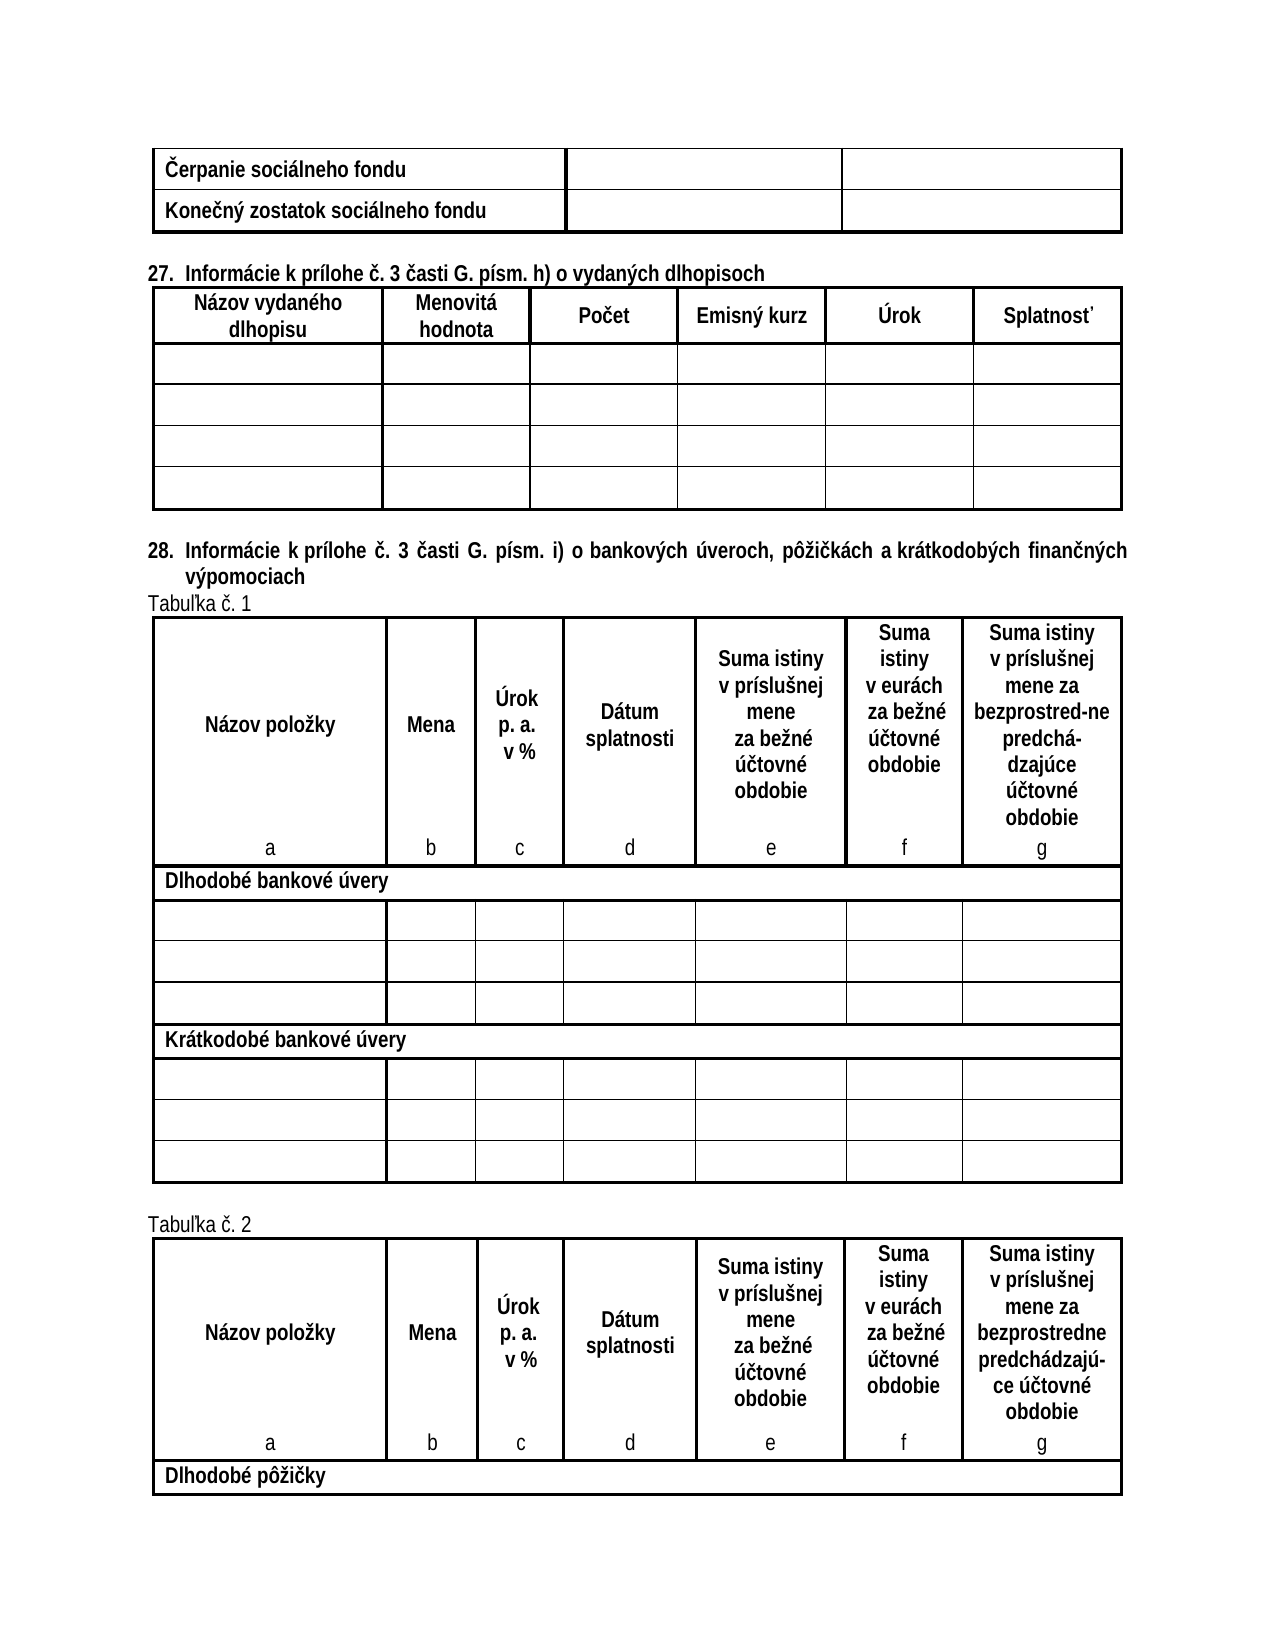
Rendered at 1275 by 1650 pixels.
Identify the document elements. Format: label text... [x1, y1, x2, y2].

table_cell [476, 983, 563, 1023]
table_header Počet [532, 289, 676, 342]
table_cell [388, 1100, 475, 1140]
table_cell b [388, 1425, 476, 1459]
table_cell [843, 190, 1120, 230]
table_cell Konečný zostatok sociálneho fondu [155, 190, 564, 230]
table_cell [531, 345, 677, 383]
table_cell d [565, 830, 694, 864]
table_header Mena [388, 1240, 476, 1424]
table_cell [678, 467, 825, 507]
table_cell [531, 467, 677, 507]
table_cell f [848, 830, 961, 864]
table_cell [696, 1100, 846, 1140]
table_cell [564, 983, 695, 1023]
table_cell [826, 426, 973, 466]
table_header Suma istiny v príslušnej mene za bezprostredne predchádzajú-ce účtovné obdobie [964, 1240, 1120, 1424]
table_cell [564, 1060, 695, 1098]
table_cell [963, 1060, 1120, 1098]
table_cell a [155, 830, 385, 864]
table_cell Dlhodobé bankové úvery [155, 868, 1120, 899]
table_cell [155, 345, 381, 383]
table_cell a [155, 1425, 385, 1459]
table_cell [564, 1100, 695, 1140]
table_cell Krátkodobé bankové úvery [155, 1026, 1120, 1057]
table_cell [155, 983, 385, 1023]
table_cell [384, 345, 529, 383]
table_cell [564, 902, 695, 940]
table_header Úrok p. a. v % [479, 1240, 562, 1424]
table_cell [696, 983, 846, 1023]
table_cell f [846, 1425, 961, 1459]
table_cell [696, 941, 846, 981]
table_cell [847, 902, 962, 940]
table_cell [155, 1060, 385, 1098]
table_cell [847, 1100, 962, 1140]
table_cell e [697, 830, 844, 864]
table_cell [974, 467, 1120, 507]
table_cell [696, 1060, 846, 1098]
table_cell e [698, 1425, 843, 1459]
table_header Dátum splatnosti [565, 1240, 695, 1424]
table_cell [826, 385, 973, 425]
table_header Menovitá hodnota [384, 289, 528, 342]
table_header Názov položky [155, 619, 385, 830]
table_cell [155, 467, 381, 507]
table_cell [155, 1100, 385, 1140]
table_cell c [477, 830, 562, 864]
table_cell [678, 426, 825, 466]
table_cell [696, 1141, 846, 1181]
table_header Dátum splatnosti [565, 619, 694, 830]
table_cell [388, 1141, 475, 1181]
text Tabuľka č. 2 [148, 1211, 1127, 1237]
table_cell [974, 385, 1120, 425]
table_cell [155, 385, 381, 425]
table_cell [678, 385, 825, 425]
table_header Emisný kurz [679, 289, 824, 342]
table_cell [826, 345, 973, 383]
table_cell [476, 1141, 563, 1181]
table_cell [847, 983, 962, 1023]
table_cell [847, 1141, 962, 1181]
table_cell g [964, 1425, 1120, 1459]
table_cell [974, 426, 1120, 466]
table_cell [531, 426, 677, 466]
table_cell [476, 1060, 563, 1098]
table_cell [568, 149, 841, 189]
table_cell [847, 941, 962, 981]
table_cell [388, 983, 475, 1023]
table_cell [388, 1060, 475, 1098]
table_header Názov vydaného dlhopisu [155, 289, 381, 342]
table_header Úrok [827, 289, 972, 342]
table_header Splatnosť [975, 289, 1120, 342]
table_cell b [388, 830, 474, 864]
table_cell [155, 941, 385, 981]
table_cell [388, 902, 475, 940]
table_cell [963, 983, 1120, 1023]
table_cell [564, 1141, 695, 1181]
text 28. Informácie k prílohe č. 3 časti G. písm. i) o bankových úveroch, pôžičkách a krátkodobých finančných výpomociach [148, 537, 1127, 589]
table_cell [531, 385, 677, 425]
table_header Suma istiny v príslušnej mene za bežné účtovné obdobie [698, 1240, 843, 1424]
text 27. Informácie k prílohe č. 3 časti G. písm. h) o vydaných dlhopisoch [148, 260, 1127, 286]
table_cell Čerpanie sociálneho fondu [155, 149, 564, 189]
table_cell [974, 345, 1120, 383]
table_cell c [479, 1425, 562, 1459]
table_cell [826, 467, 973, 507]
table_cell [155, 902, 385, 940]
table_cell [963, 941, 1120, 981]
table_cell [155, 426, 381, 466]
table_header Mena [388, 619, 474, 830]
text Tabuľka č. 1 [148, 589, 1127, 616]
table_cell [384, 426, 529, 466]
table_header Suma istiny v príslušnej mene za bežné účtovné obdobie [697, 619, 844, 830]
table_cell [564, 941, 695, 981]
table_header Úrok p. a. v % [477, 619, 562, 830]
table_cell [678, 345, 825, 383]
table_cell g [964, 830, 1120, 864]
table_header Názov položky [155, 1240, 385, 1424]
table_cell [476, 902, 563, 940]
table_cell [384, 385, 529, 425]
table_cell [696, 902, 846, 940]
table_header Suma istiny v eurách za bežné účtovné obdobie [846, 1240, 961, 1424]
table_header Suma istiny v eurách za bežné účtovné obdobie [848, 619, 961, 830]
table_cell d [565, 1425, 695, 1459]
table_cell [155, 1141, 385, 1181]
table_cell [476, 941, 563, 981]
table_cell [388, 941, 475, 981]
table_cell [963, 1141, 1120, 1181]
table_cell [963, 1100, 1120, 1140]
table_cell [476, 1100, 563, 1140]
table_cell [568, 190, 841, 230]
table_cell [384, 467, 529, 507]
table_header Suma istiny v príslušnej mene za bezprostred-ne predchá-dzajúce účtovné obdobie [964, 619, 1120, 830]
table_cell [843, 149, 1120, 189]
table_cell Dlhodobé pôžičky [155, 1462, 1120, 1493]
table_cell [847, 1060, 962, 1098]
table_cell [963, 902, 1120, 940]
